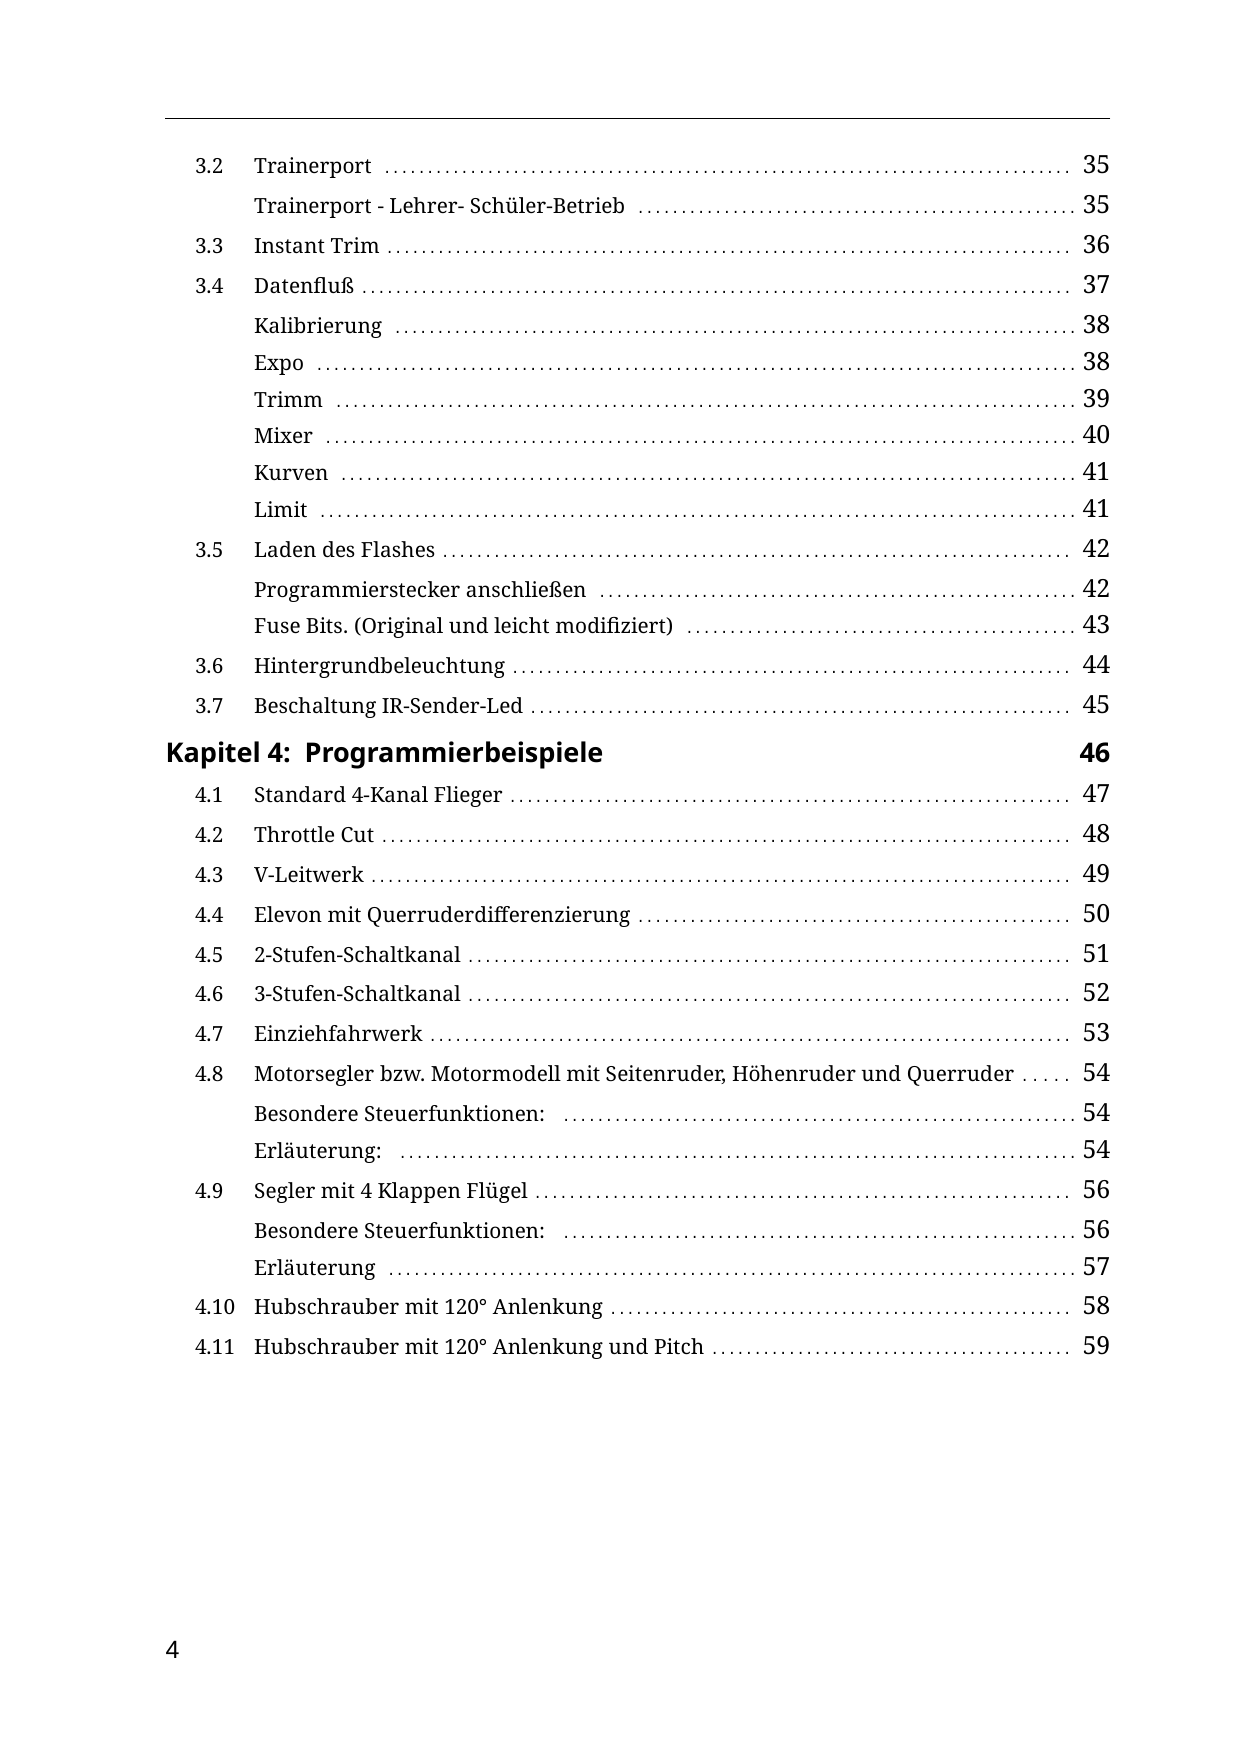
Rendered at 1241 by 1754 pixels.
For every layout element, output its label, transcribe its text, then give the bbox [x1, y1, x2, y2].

text 3.6 Hintergrundbeleuchtung 44 [195, 647, 1110, 681]
text Besondere Steuerfunktionen: 54 [254, 1095, 1110, 1129]
text Fuse Bits. (Original und leicht modifiziert) 43 [254, 607, 1110, 641]
text Limit 41 [254, 491, 1110, 525]
text 4.1 Standard 4-Kanal Flieger 47 [195, 776, 1110, 810]
text 4.8 Motorsegler bzw. Motormodell mit Seitenruder, Höhenruder und Querruder 54 [195, 1055, 1110, 1089]
text Expo 38 [254, 344, 1110, 378]
text Erläuterung 57 [254, 1248, 1110, 1282]
text 4.9 Segler mit 4 Klappen Flügel 56 [195, 1172, 1110, 1206]
text Trimm 39 [254, 381, 1110, 414]
text 3.5 Laden des Flashes 42 [195, 531, 1110, 565]
text Trainerport - Lehrer- Schüler-Betrieb 35 [254, 187, 1110, 221]
text Kurven 41 [254, 454, 1110, 488]
text Kalibrierung 38 [254, 307, 1110, 341]
text Erläuterung: 54 [254, 1132, 1110, 1166]
text Kapitel 4: Programmierbeispiele 46 [165, 733, 1110, 770]
text 3.3 Instant Trim 36 [195, 227, 1110, 261]
text 3.7 Beschaltung IR-Sender-Led 45 [195, 687, 1110, 721]
text 3.4 Datenfluß 37 [195, 267, 1110, 301]
text 4.5 2-Stufen-Schaltkanal 51 [195, 936, 1110, 969]
text 4.7 Einziehfahrwerk 53 [195, 1015, 1110, 1049]
text 3.2 Trainerport 35 [195, 147, 1110, 181]
text 4.11 Hubschrauber mit 120° Anlenkung und Pitch 59 [195, 1328, 1110, 1362]
text 4.10 Hubschrauber mit 120° Anlenkung 58 [195, 1288, 1110, 1322]
text Programmierstecker anschließen 42 [254, 571, 1110, 605]
text 4.3 V-Leitwerk 49 [195, 856, 1110, 890]
text 4.6 3-Stufen-Schaltkanal 52 [195, 975, 1110, 1009]
text 4.4 Elevon mit Querruderdifferenzierung 50 [195, 896, 1110, 929]
text Mixer 40 [254, 417, 1110, 451]
text 4.2 Throttle Cut 48 [195, 816, 1110, 850]
text Besondere Steuerfunktionen: 56 [254, 1212, 1110, 1246]
